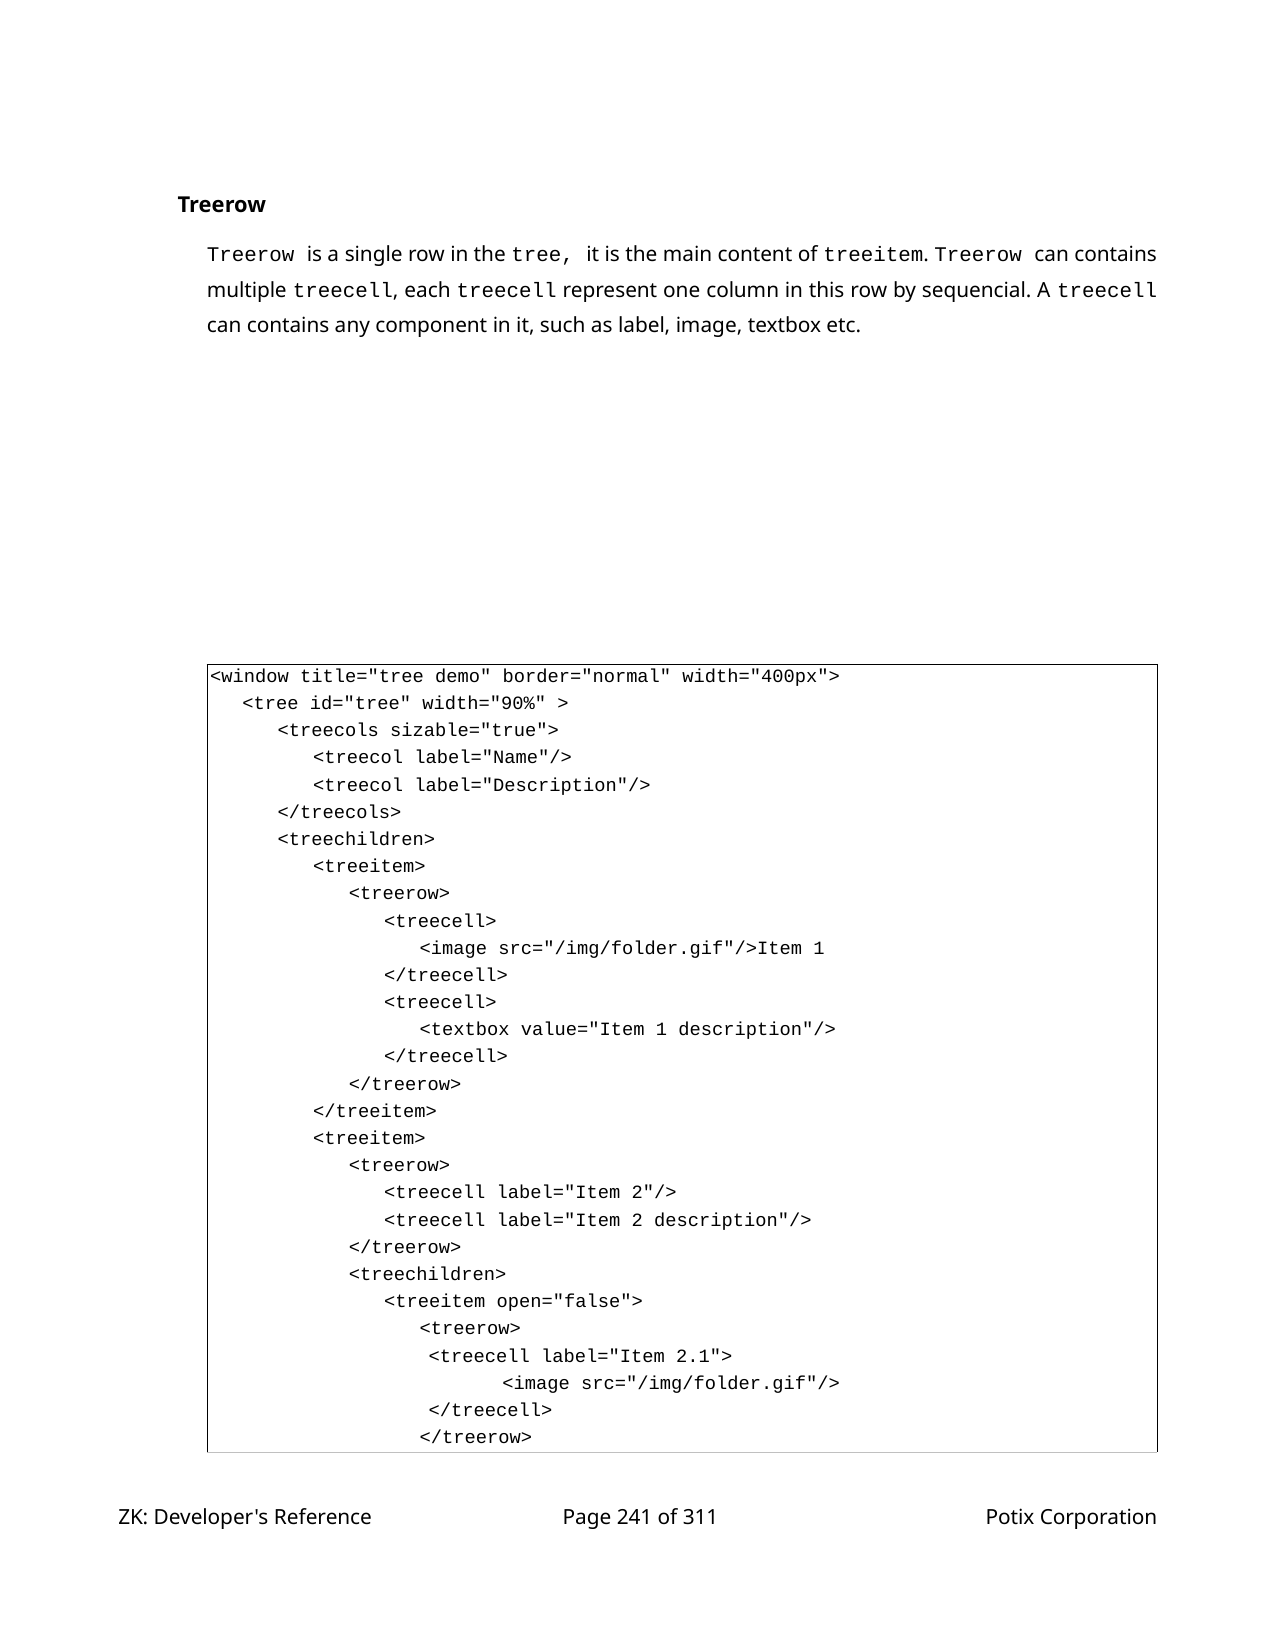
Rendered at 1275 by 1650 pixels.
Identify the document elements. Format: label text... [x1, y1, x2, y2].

text <treecell> [208, 990, 1157, 1014]
text <treechildren> [208, 827, 1157, 851]
text <treeitem> [208, 854, 1157, 878]
text </treerow> [208, 1425, 1157, 1452]
text <textbox value="Item 1 description"/> [208, 1017, 1157, 1041]
text <treecol label="Description"/> [208, 772, 1157, 797]
text <treecols sizable="true"> [208, 718, 1157, 742]
text <treecell label="Item 2.1"> [208, 1343, 1157, 1368]
subtitle Treerow [177, 189, 1157, 219]
text </treeitem> [208, 1099, 1157, 1123]
text <treerow> [208, 881, 1157, 906]
text </treecell> [208, 1044, 1157, 1069]
text </treecell> [208, 963, 1157, 987]
text <treerow> [208, 1316, 1157, 1341]
text <treechildren> [208, 1262, 1157, 1286]
text <window title="tree demo" border="normal" width="400px"> [208, 665, 1157, 688]
text <treecell label="Item 2 description"/> [208, 1207, 1157, 1232]
text </treerow> [208, 1235, 1157, 1259]
text <treeitem open="false"> [208, 1289, 1157, 1313]
text </treecols> [208, 800, 1157, 824]
text <treerow> [208, 1153, 1157, 1177]
text </treecell> [208, 1398, 1157, 1422]
text <treecol label="Name"/> [208, 745, 1157, 769]
text <tree id="tree" width="90%" > [208, 691, 1157, 715]
text <image src="/img/folder.gif"/>Item 1 [208, 936, 1157, 960]
text <treecell label="Item 2"/> [208, 1180, 1157, 1204]
text Treerow is a single row in the tree, it is the main content of treeitem. Treerow can contains multiple treecell, each treecell represent one column in this row by sequencial. A treecell can contains any component in it, such as label, image, textbox etc. [207, 239, 1157, 339]
text </treerow> [208, 1072, 1157, 1096]
text <treeitem> [208, 1126, 1157, 1150]
text <image src="/img/folder.gif"/> [208, 1371, 1157, 1395]
text <treecell> [208, 908, 1157, 933]
